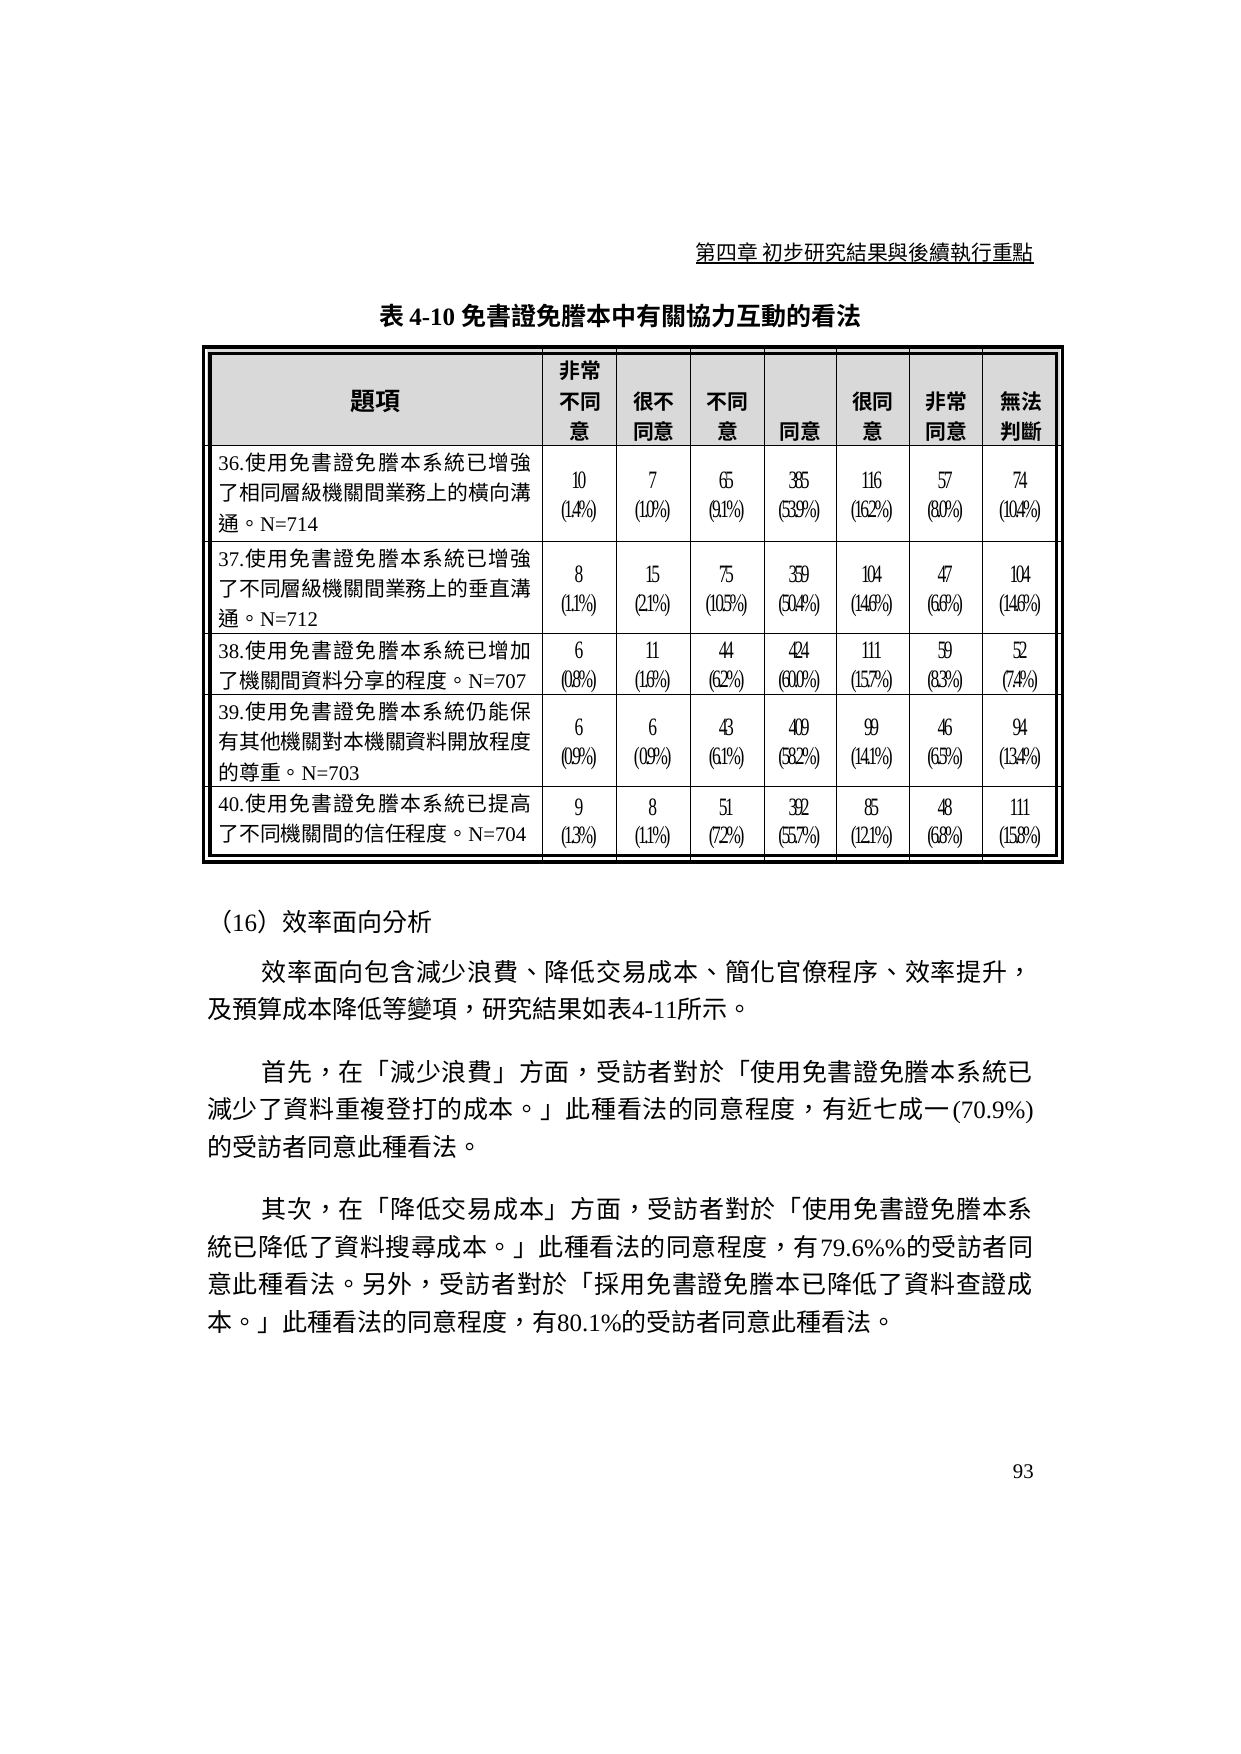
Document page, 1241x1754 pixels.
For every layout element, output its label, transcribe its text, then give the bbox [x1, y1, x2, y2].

table_cell 40.使用免書證免謄本系統已提高了不同機關間的信任程度。N=704 [212, 787, 542, 854]
table_cell 7 (1.0%) [617, 446, 690, 541]
table_header 很同意 [837, 355, 909, 445]
table_cell 104 (14.6%) [983, 542, 1055, 633]
table_cell 65 (9.1%) [691, 446, 764, 541]
table_header 同意 [765, 355, 836, 445]
table_cell 8 (1.1%) [543, 542, 616, 633]
table_cell 15 (2.1%) [617, 542, 690, 633]
table_header 非常不同意 [543, 355, 616, 445]
table_cell 37.使用免書證免謄本系統已增強了不同層級機關間業務上的垂直溝通。N=712 [212, 542, 542, 633]
table_cell 359 (50.4%) [765, 542, 836, 633]
text 其次，在「降低交易成本」方面，受訪者對於「使用免書證免謄本系統已降低了資料搜尋成本。」此種看法的同意程度，有79.6%%的受訪者同意此種看法。另外，受訪者對於「採用免書證免謄本已降低了資料查證成本。」此種看法的同意程度，有80.1%的受訪者同意此種看法。 [207, 1188, 1033, 1338]
table_cell 51 (7.2%) [691, 787, 764, 854]
table_header 很不同意 [617, 355, 690, 445]
table_header 非常同意 [910, 355, 982, 445]
table_cell 111 (15.8%) [983, 787, 1055, 854]
table_cell 57 (8.0%) [910, 446, 982, 541]
table_cell 46 (6.5%) [910, 695, 982, 786]
table_cell 6 ( 0.9%) [617, 695, 690, 786]
table_cell 10 (1.4%) [543, 446, 616, 541]
table_header 無法判斷 [983, 349, 1060, 445]
text 表4-10 免書證免謄本中有關協力互動的看法 [207, 295, 1033, 333]
table_cell 38.使用免書證免謄本系統已增加了機關間資料分享的程度。N=707 [212, 634, 542, 694]
list 效率面向分析 [207, 901, 1033, 938]
table_cell 9 (1.3%) [543, 787, 616, 854]
table_cell 36.使用免書證免謄本系統已增強了相同層級機關間業務上的橫向溝通。N=714 [212, 446, 542, 541]
table_header 題項 [207, 349, 542, 445]
table_cell 39.使用免書證免謄本系統仍能保有其他機關對本機關資料開放程度的尊重。N=703 [212, 695, 542, 786]
table_cell 44 (6.2%) [691, 634, 764, 694]
table_cell 43 (6.1%) [691, 695, 764, 786]
table_cell 8 (1.1%) [617, 787, 690, 854]
table_cell 75 (10.5%) [691, 542, 764, 633]
table_cell 48 (6.8%) [910, 787, 982, 854]
table_cell 94 (13.4%) [983, 695, 1055, 786]
table_cell 11 (1.6%) [617, 634, 690, 694]
table_header 不同意 [691, 355, 764, 445]
table_cell 392 (55.7%) [765, 787, 836, 854]
table_cell 85 (12.1%) [837, 787, 909, 854]
table_cell 385 (53.9%) [765, 446, 836, 541]
table_cell 74 (10.4%) [983, 446, 1055, 541]
text 首先，在「減少浪費」方面，受訪者對於「使用免書證免謄本系統已減少了資料重複登打的成本。」此種看法的同意程度，有近七成一(70.9%)的受訪者同意此種看法。 [207, 1051, 1033, 1163]
table_cell 6 (0.9%) [543, 695, 616, 786]
table_cell 116 (16.2%) [837, 446, 909, 541]
table_cell 6 (0.8%) [543, 634, 616, 694]
table_cell 52 (7.4%) [983, 634, 1055, 694]
table_cell 111 (15.7%) [837, 634, 909, 694]
table_cell 104 (14.6%) [837, 542, 909, 633]
table_cell 59 (8.3%) [910, 634, 982, 694]
text 效率面向包含減少浪費、降低交易成本、簡化官僚程序、效率提升，及預算成本降低等變項，研究結果如表4-11所示。 [207, 951, 1033, 1026]
table_cell 99 (14.1%) [837, 695, 909, 786]
table_cell 424 (60.0%) [765, 634, 836, 694]
table_cell 47 (6.6%) [910, 542, 982, 633]
table_cell 409 (58.2%) [765, 695, 836, 786]
